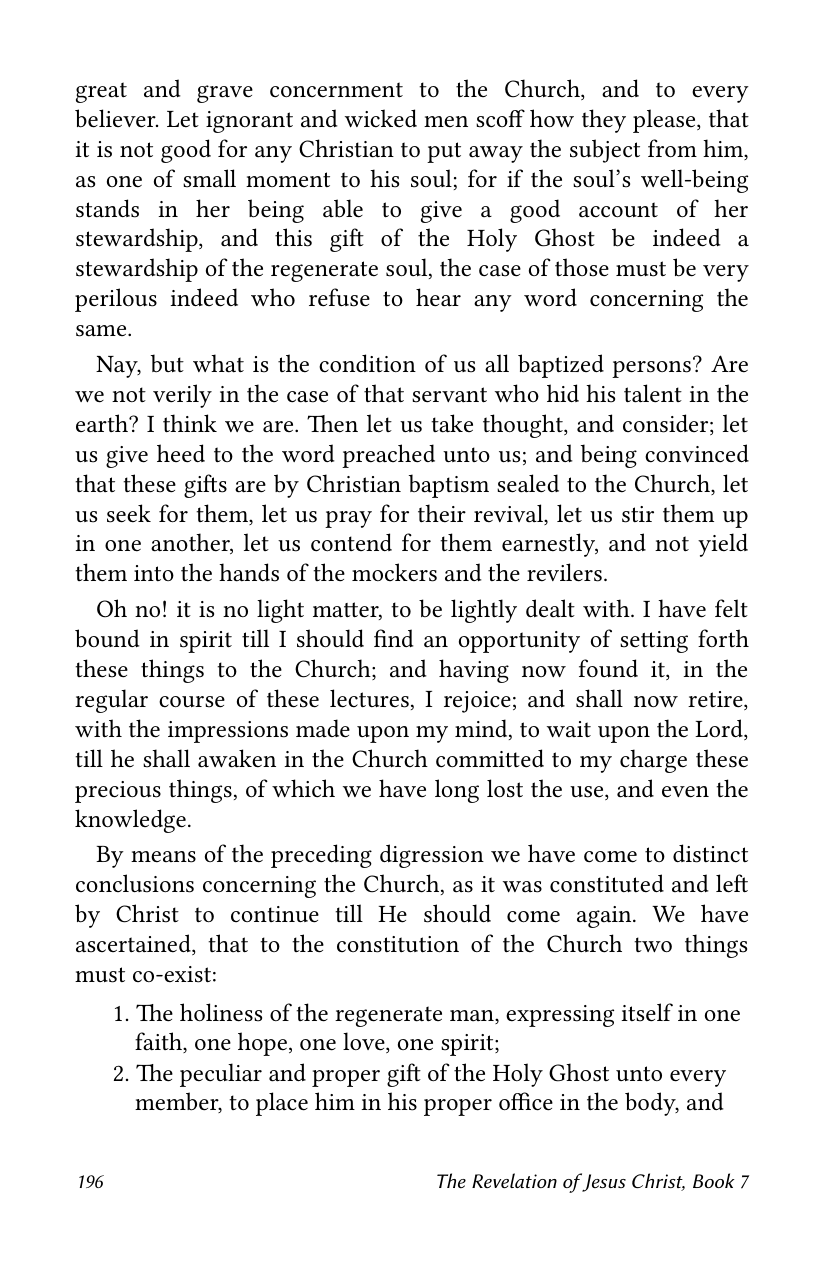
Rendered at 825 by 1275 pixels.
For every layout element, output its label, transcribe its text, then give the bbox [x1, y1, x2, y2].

text Oh no! it is no light matter, to be lightly dealt with. I have felt bound in spirit till I should find an opportunity of setting forth these things to the Church; and having now found it, in the regular course of these lectures, I rejoice; and shall now retire, with the impressions made upon my mind, to wait upon the Lord, till he shall awaken in the Church committed to my charge these precious things, of which we have long lost the use, and even the knowledge. [75, 595, 750, 833]
text great and grave concernment to the Church, and to every believer. Let ignorant and wicked men scoff how they please, that it is not good for any Christian to put away the subject from him, as one of small moment to his soul; for if the soul’s well-being stands in her being able to give a good account of her stewardship, and this gift of the Holy Ghost be indeed a stewardship of the regenerate soul, the case of those must be very perilous indeed who refuse to hear any word concerning the same. [75, 75, 750, 343]
list The holiness of the regenerate man, expressing itself in one faith, one hope, one love, one spirit; [112, 999, 750, 1056]
list The peculiar and proper gift of the Holy Ghost unto every member, to place him in his proper office in the body, and [112, 1059, 750, 1116]
text By means of the preceding digression we have come to distinct conclusions concerning the Church, as it was constituted and left by Christ to continue till He should come again. We have ascertained, that to the constitution of the Church two things must co-exist: [75, 841, 750, 989]
text Nay, but what is the condition of us all baptized persons? Are we not verily in the case of that servant who hid his talent in the earth? I think we are. Then let us take thought, and consider; let us give heed to the word preached unto us; and being convinced that these gifts are by Christian baptism sealed to the Church, let us seek for them, let us pray for their revival, let us stir them up in one another, let us contend for them earnestly, and not yield them into the hands of the mockers and the revilers. [75, 350, 750, 588]
